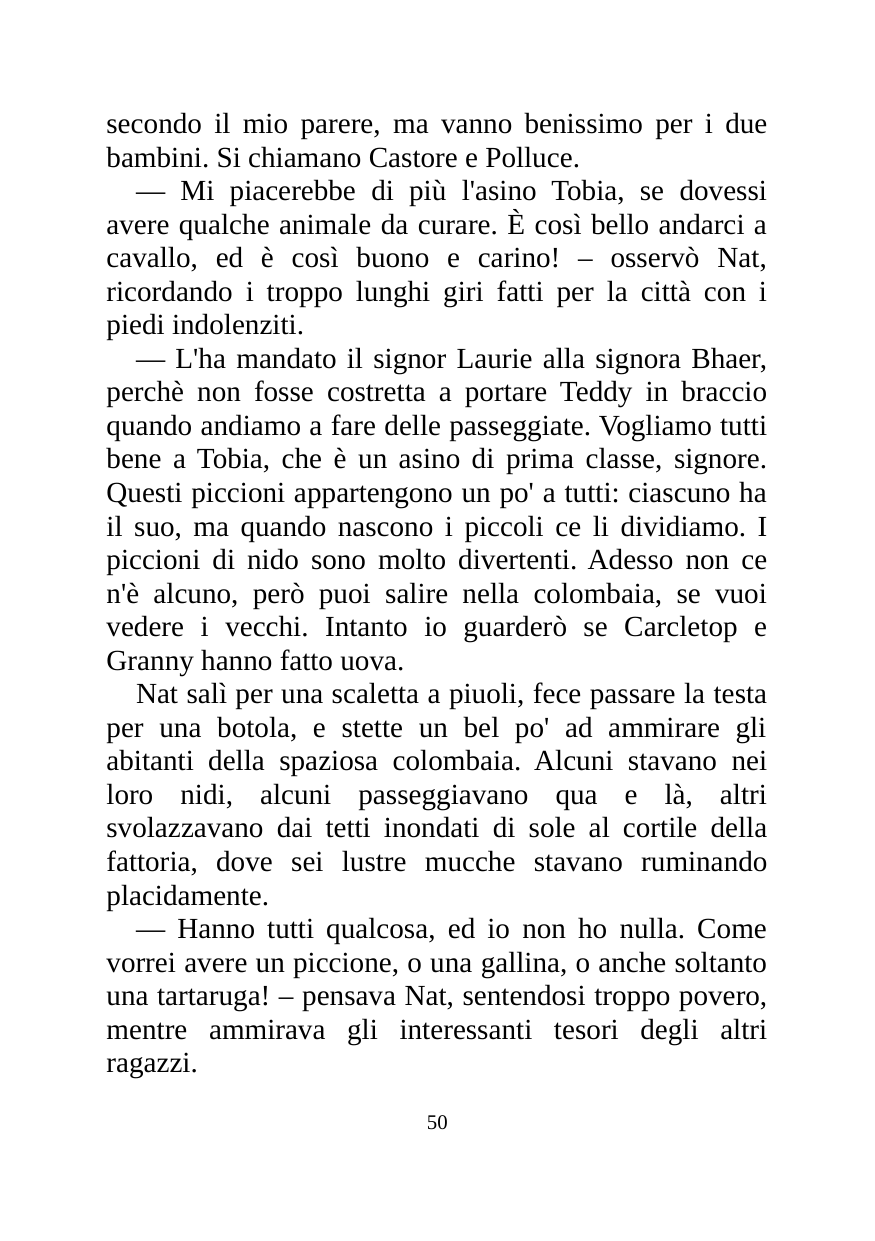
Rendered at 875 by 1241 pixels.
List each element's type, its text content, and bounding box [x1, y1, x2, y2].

text — Mi piacerebbe di più l'asino Tobia, se dovessi avere qualche animale da curare. È così bello andarci a cavallo, ed è così buono e carino! – osservò Nat, ricordando i troppo lunghi giri fatti per la città con i piedi indolenziti. [106, 173, 768, 341]
text — Hanno tutti qualcosa, ed io non ho nulla. Come vorrei avere un piccione, o una gallina, o anche soltanto una tartaruga! – pensava Nat, sentendosi troppo povero, mentre ammirava gli interessanti tesori degli altri ragazzi. [106, 911, 768, 1079]
text Nat salì per una scaletta a piuoli, fece passare la testa per una botola, e stette un bel po' ad ammirare gli abitanti della spaziosa colombaia. Alcuni stavano nei loro nidi, alcuni passeggiavano qua e là, altri svolazzavano dai tetti inondati di sole al cortile della fattoria, dove sei lustre mucche stavano ruminando placidamente. [106, 676, 768, 911]
text — L'ha mandato il signor Laurie alla signora Bhaer, perchè non fosse costretta a portare Teddy in braccio quando andiamo a fare delle passeggiate. Vogliamo tutti bene a Tobia, che è un asino di prima classe, signore. Questi piccioni appartengono un po' a tutti: ciascuno ha il suo, ma quando nascono i piccoli ce li dividiamo. I piccioni di nido sono molto divertenti. Adesso non ce n'è alcuno, però puoi salire nella colombaia, se vuoi vedere i vecchi. Intanto io guarderò se Carcletop e Granny hanno fatto uova. [106, 341, 768, 676]
text secondo il mio parere, ma vanno benissimo per i due bambini. Si chiamano Castore e Polluce. [106, 106, 768, 173]
